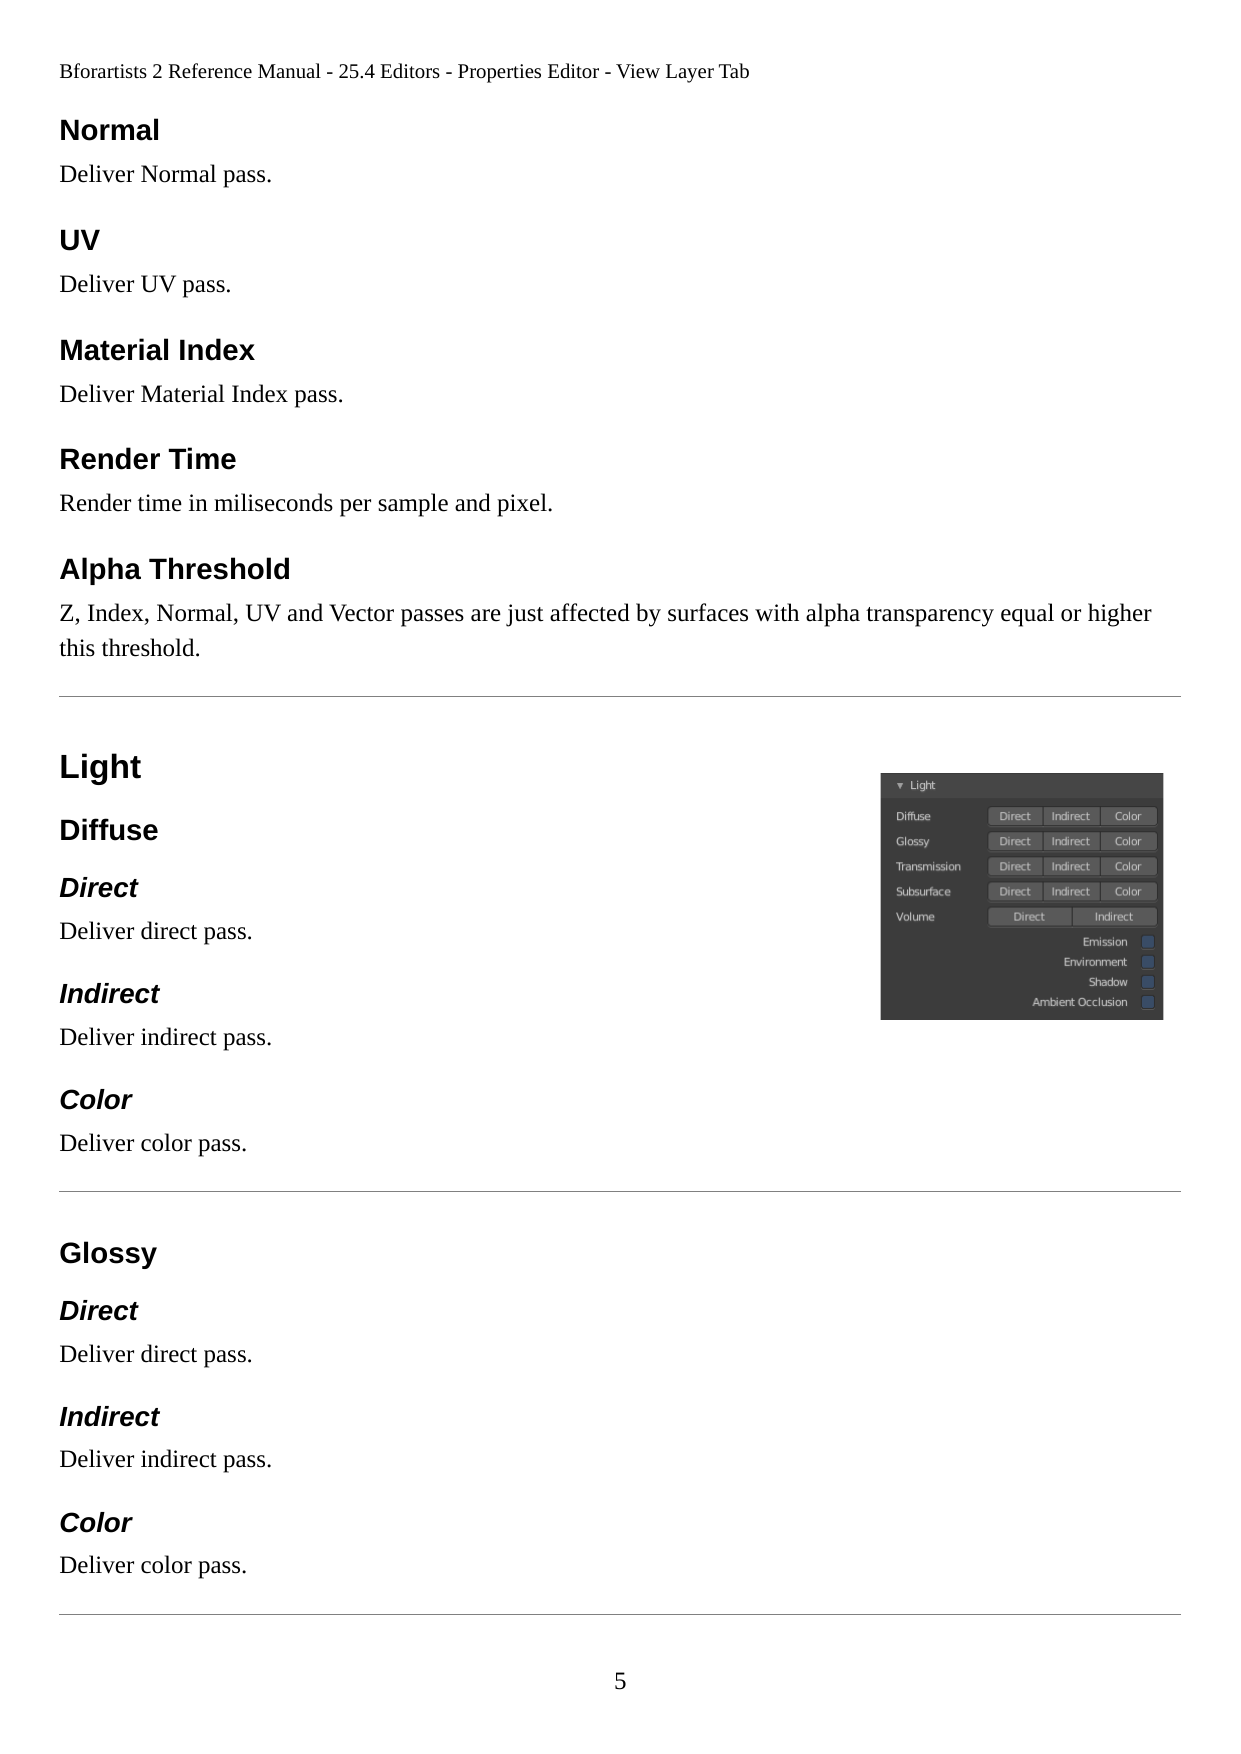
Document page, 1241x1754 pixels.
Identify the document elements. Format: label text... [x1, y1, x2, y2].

text Deliver indirect pass. [59, 1444, 1181, 1473]
subtitle Normal [59, 113, 1181, 146]
subtitle Diffuse [59, 813, 880, 846]
subtitle UV [59, 222, 1181, 256]
subtitle Direct [59, 871, 880, 903]
subtitle [1164, 871, 1181, 903]
subtitle Render Time [59, 442, 1181, 476]
text Deliver direct pass. [59, 1339, 1181, 1367]
subtitle [1164, 813, 1181, 846]
text Deliver Material Index pass. [59, 379, 1181, 407]
subtitle Indirect [59, 1400, 1181, 1432]
subtitle Glossy [59, 1236, 1181, 1269]
text Deliver direct pass. [59, 916, 880, 944]
text Z, Index, Normal, UV and Vector passes are just affected by surfaces with alpha transparency equal or higher this threshold. [59, 598, 1181, 662]
subtitle [1164, 977, 1181, 1009]
text Deliver UV pass. [59, 269, 1181, 297]
text Render time in miliseconds per sample and pixel. [59, 488, 1181, 517]
subtitle Direct [59, 1294, 1181, 1326]
subtitle Color [59, 1083, 1181, 1115]
text Deliver indirect pass. [59, 1022, 1181, 1051]
text Deliver Normal pass. [59, 159, 1181, 188]
text [1164, 916, 1181, 944]
subtitle Light [59, 747, 1181, 786]
subtitle Material Index [59, 332, 1181, 366]
text Deliver color pass. [59, 1128, 1181, 1156]
subtitle Alpha Threshold [59, 552, 1181, 586]
subtitle Indirect [59, 977, 880, 1009]
picture [880, 773, 1164, 1020]
text Deliver color pass. [59, 1551, 1181, 1579]
subtitle Color [59, 1506, 1181, 1538]
